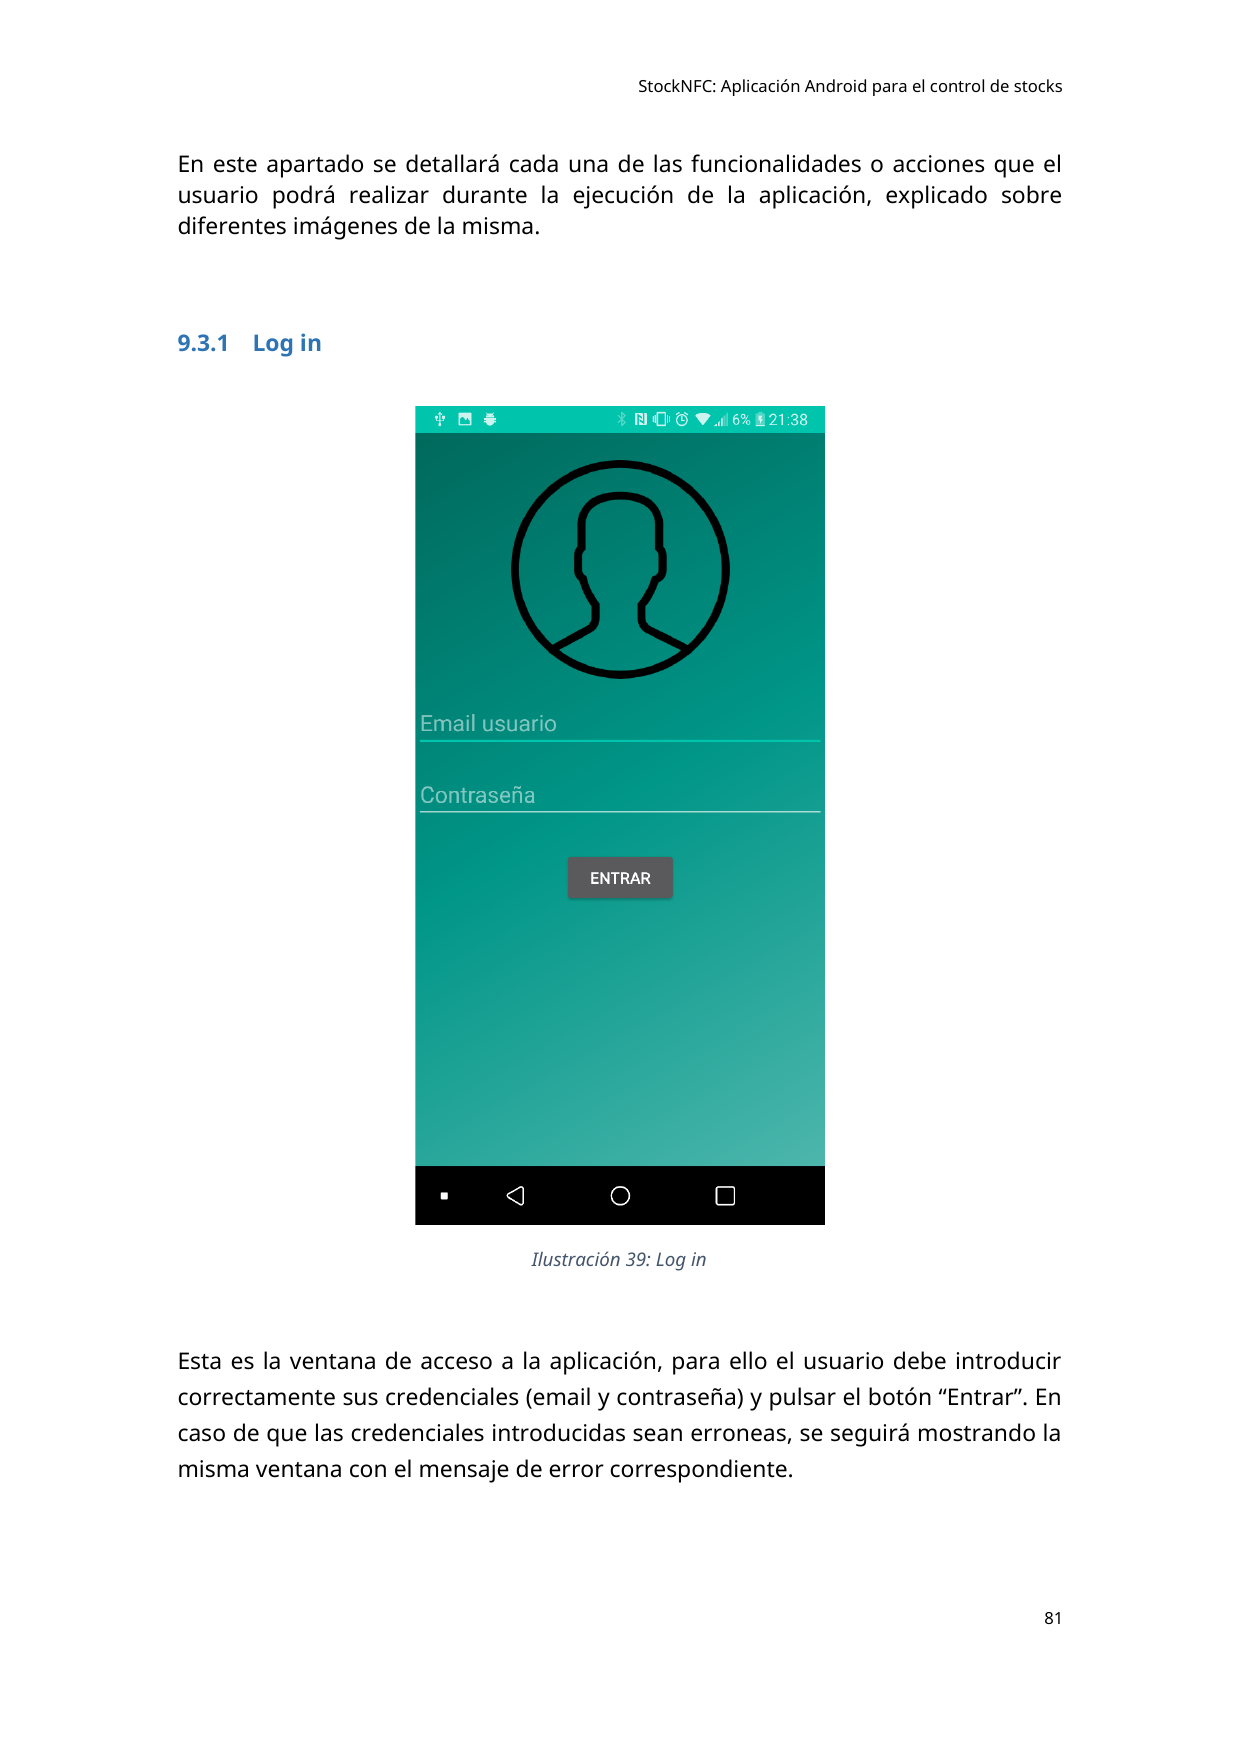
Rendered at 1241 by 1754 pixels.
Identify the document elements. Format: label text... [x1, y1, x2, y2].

text Esta es la ventana de acceso a la aplicación, para ello el usuario debe introducir correctamente sus credenciales (email y contraseña) y pulsar el botón “Entrar”. En caso de que las credenciales introducidas sean erroneas, se seguirá mostrando la misma ventana con el mensaje de error correspondiente. [177, 1345, 1063, 1484]
text En este apartado se detallará cada una de las funcionalidades o acciones que el usuario podrá realizar durante la ejecución de la aplicación, explicado sobre diferentes imágenes de la misma. [177, 148, 1063, 241]
text Ilustración 39: Log in [177, 1246, 1063, 1272]
subtitle Log in [177, 327, 1063, 358]
